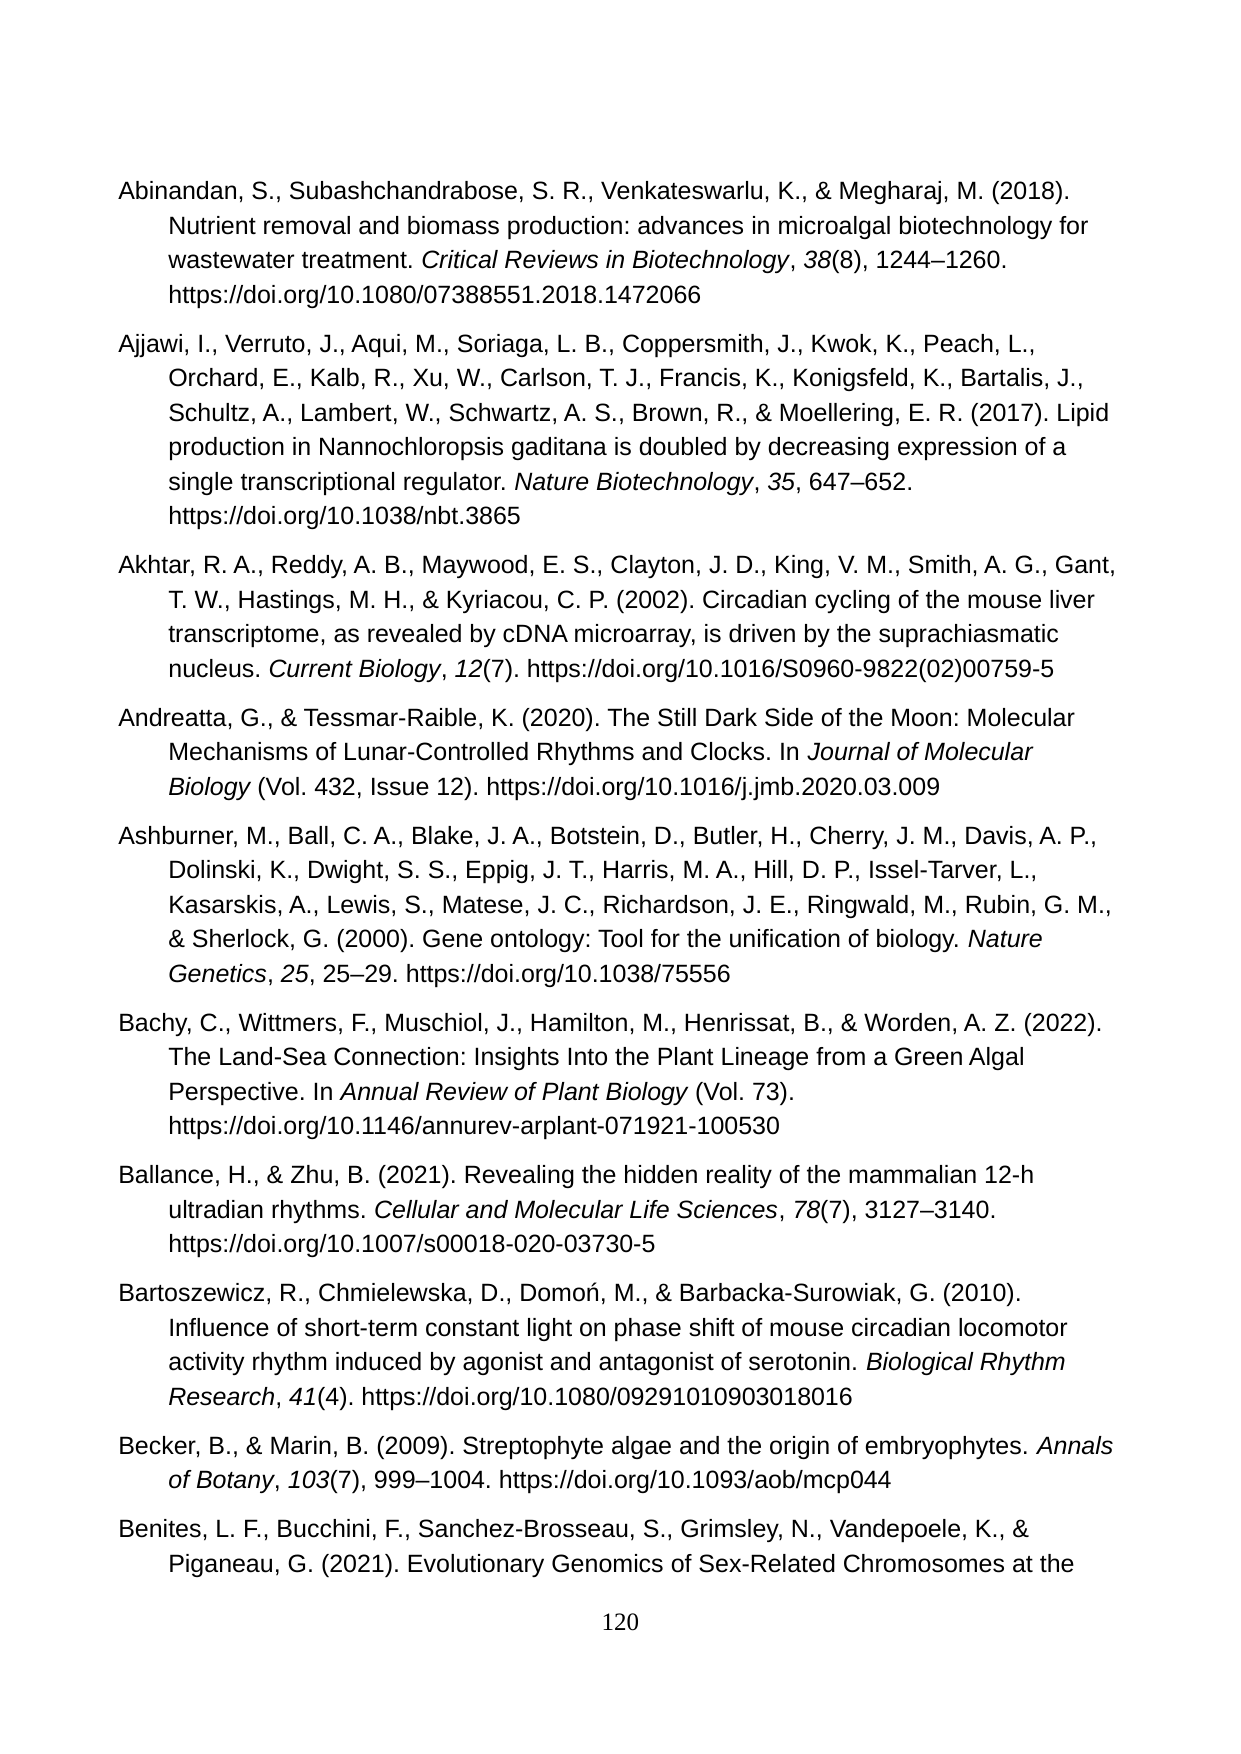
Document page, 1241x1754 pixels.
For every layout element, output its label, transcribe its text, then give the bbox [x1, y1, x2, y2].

text Ashburner, M., Ball, C. A., Blake, J. A., Botstein, D., Butler, H., Cherry, J. M., Davis, A. P., Dolinski, K., Dwight, S. S., Eppig, J. T., Harris, M. A., Hill, D. P., Issel-Tarver, L., Kasarskis, A., Lewis, S., Matese, J. C., Richardson, J. E., Ringwald, M., Rubin, G. M., & Sherlock, G. (2000). Gene ontology: Tool for the unification of biology. Nature Genetics, 25, 25–29. https://doi.org/10.1038/75556 [118, 821, 1122, 987]
text Ballance, H., & Zhu, B. (2021). Revealing the hidden reality of the mammalian 12-h ultradian rhythms. Cellular and Molecular Life Sciences, 78(7), 3127–3140. https://doi.org/10.1007/s00018-020-03730-5 [118, 1160, 1122, 1258]
text Akhtar, R. A., Reddy, A. B., Maywood, E. S., Clayton, J. D., King, V. M., Smith, A. G., Gant, T. W., Hastings, M. H., & Kyriacou, C. P. (2002). Circadian cycling of the mouse liver transcriptome, as revealed by cDNA microarray, is driven by the suprachiasmatic nucleus. Current Biology, 12(7). https://doi.org/10.1016/S0960-9822(02)00759-5 [118, 550, 1122, 682]
text Benites, L. F., Bucchini, F., Sanchez-Brosseau, S., Grimsley, N., Vandepoele, K., & Piganeau, G. (2021). Evolutionary Genomics of Sex-Related Chromosomes at the [118, 1514, 1122, 1578]
text Andreatta, G., & Tessmar-Raible, K. (2020). The Still Dark Side of the Moon: Molecular Mechanisms of Lunar-Controlled Rhythms and Clocks. In Journal of Molecular Biology (Vol. 432, Issue 12). https://doi.org/10.1016/j.jmb.2020.03.009 [118, 703, 1122, 801]
text Becker, B., & Marin, B. (2009). Streptophyte algae and the origin of embryophytes. Annals of Botany, 103(7), 999–1004. https://doi.org/10.1093/aob/mcp044 [118, 1431, 1122, 1494]
text Bachy, C., Wittmers, F., Muschiol, J., Hamilton, M., Henrissat, B., & Worden, A. Z. (2022). The Land-Sea Connection: Insights Into the Plant Lineage from a Green Algal Perspective. In Annual Review of Plant Biology (Vol. 73). https://doi.org/10.1146/annurev-arplant-071921-100530 [118, 1008, 1122, 1140]
text Abinandan, S., Subashchandrabose, S. R., Venkateswarlu, K., & Megharaj, M. (2018). Nutrient removal and biomass production: advances in microalgal biotechnology for wastewater treatment. Critical Reviews in Biotechnology, 38(8), 1244–1260. https://doi.org/10.1080/07388551.2018.1472066 [118, 176, 1122, 308]
text Ajjawi, I., Verruto, J., Aqui, M., Soriaga, L. B., Coppersmith, J., Kwok, K., Peach, L., Orchard, E., Kalb, R., Xu, W., Carlson, T. J., Francis, K., Konigsfeld, K., Bartalis, J., Schultz, A., Lambert, W., Schwartz, A. S., Brown, R., & Moellering, E. R. (2017). Lipid production in Nannochloropsis gaditana is doubled by decreasing expression of a single transcriptional regulator. Nature Biotechnology, 35, 647–652. https://doi.org/10.1038/nbt.3865 [118, 329, 1122, 530]
text Bartoszewicz, R., Chmielewska, D., Domoń, M., & Barbacka-Surowiak, G. (2010). Influence of short-term constant light on phase shift of mouse circadian locomotor activity rhythm induced by agonist and antagonist of serotonin. Biological Rhythm Research, 41(4). https://doi.org/10.1080/09291010903018016 [118, 1278, 1122, 1411]
